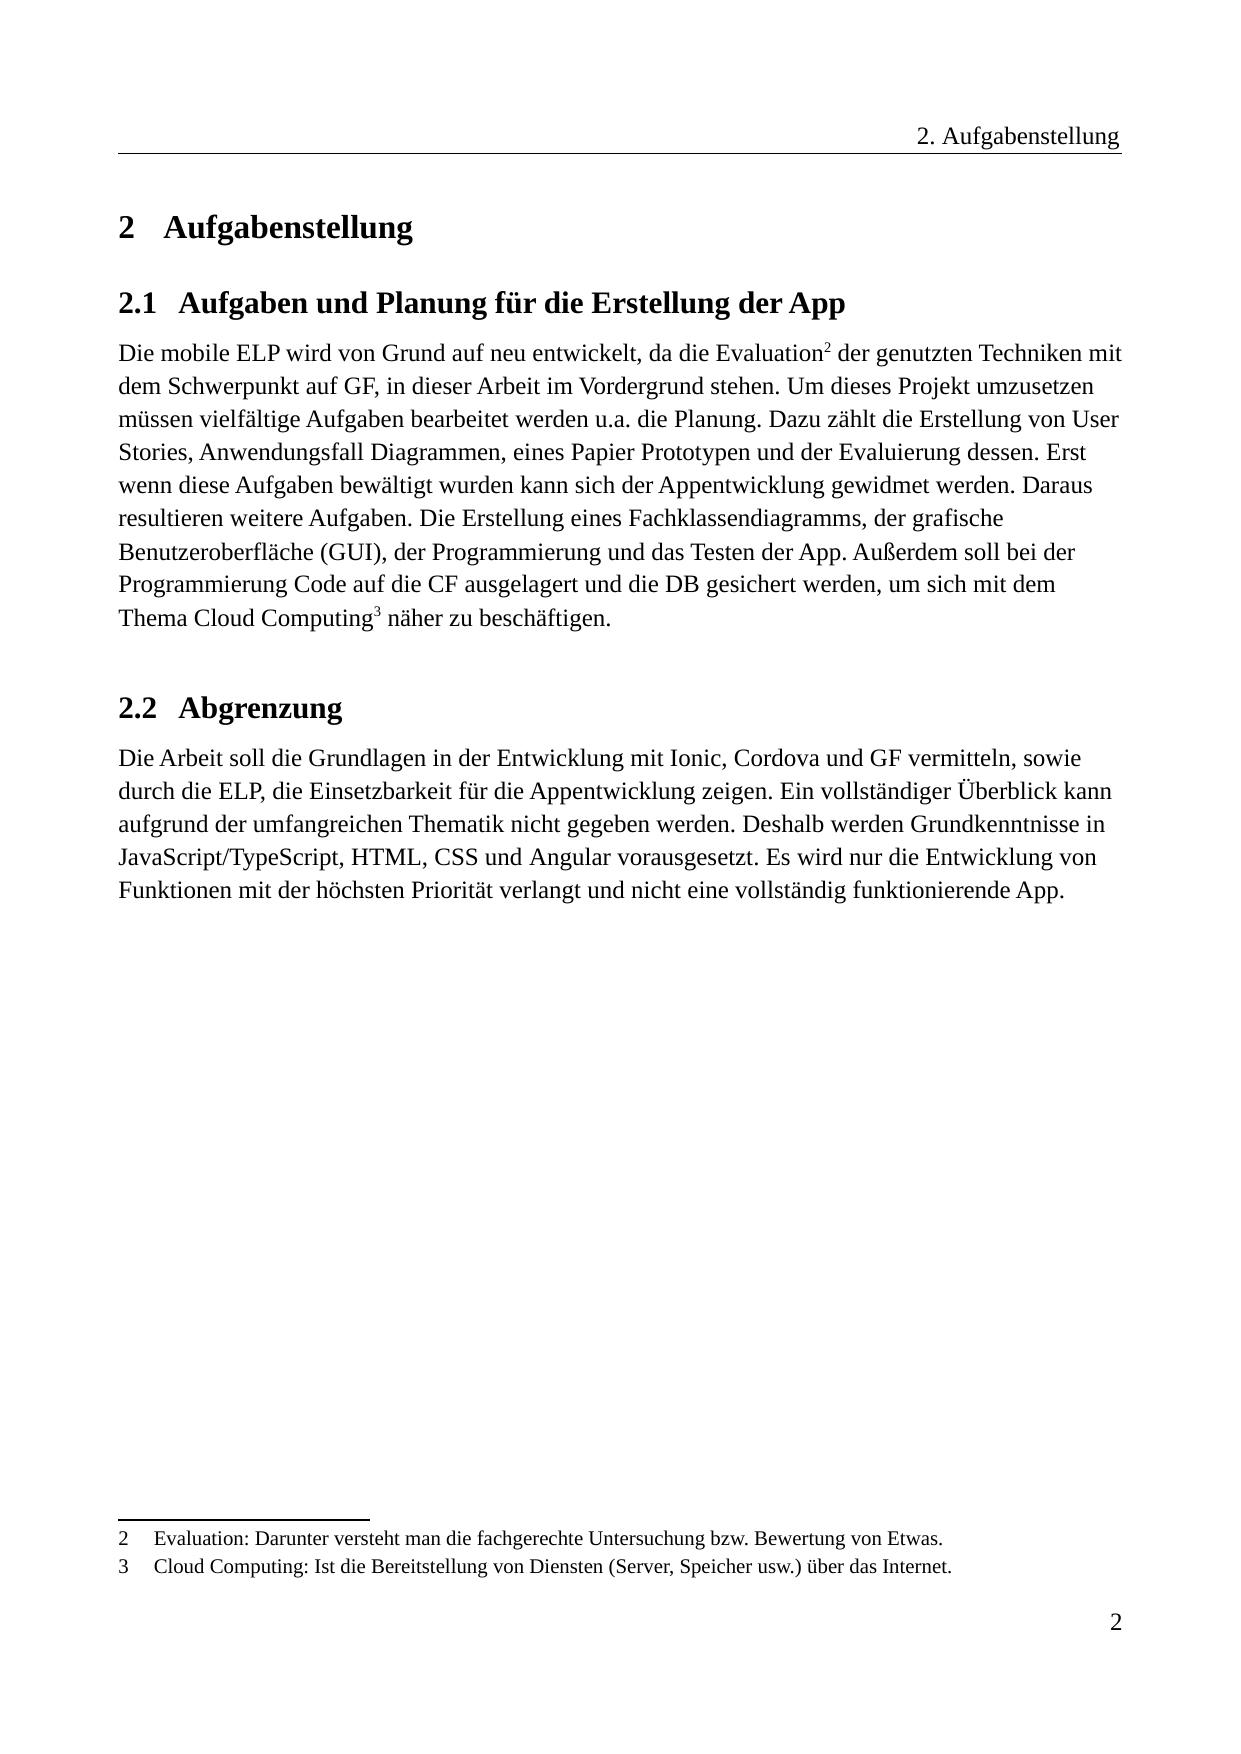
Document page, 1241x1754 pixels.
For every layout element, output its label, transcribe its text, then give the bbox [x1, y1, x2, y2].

subtitle Aufgabenstellung [118, 207, 1122, 246]
subtitle Aufgaben und Planung für die Erstellung der App [118, 285, 1122, 321]
subtitle Abgrenzung [118, 689, 1122, 725]
text Evaluation: Darunter versteht man die fachgerechte Untersuchung bzw. Bewertung von Etwas. [118, 1526, 1122, 1550]
text Die mobile ELP wird von Grund auf neu entwickelt, da die Evaluation der genutzten Techniken mit dem Schwerpunkt auf GF, in dieser Arbeit im Vordergrund stehen. Um dieses Projekt umzusetzen müssen vielfältige Aufgaben bearbeitet werden u.a. die Planung. Dazu zählt die Erstellung von User Stories, Anwendungsfall Diagrammen, eines Papier Prototypen und der Evaluierung dessen. Erst wenn diese Aufgaben bewältigt wurden kann sich der Appentwicklung gewidmet werden. Daraus resultieren weitere Aufgaben. Die Erstellung eines Fachklassendiagramms, der grafische Benutzeroberfläche (GUI), der Programmierung und das Testen der App. Außerdem soll bei der Programmierung Code auf die CF ausgelagert und die DB gesichert werden, um sich mit dem Thema Cloud Computing näher zu beschäftigen. [118, 338, 1122, 631]
text Cloud Computing: Ist die Bereitstellung von Diensten (Server, Speicher usw.) über das Internet. [118, 1553, 1122, 1578]
text Die Arbeit soll die Grundlagen in der Entwicklung mit Ionic, Cordova und GF vermitteln, sowie durch die ELP, die Einsetzbarkeit für die Appentwicklung zeigen. Ein vollständiger Überblick kann aufgrund der umfangreichen Thematik nicht gegeben werden. Deshalb werden Grundkenntnisse in JavaScript/TypeScript, HTML, CSS und Angular vorausgesetzt. Es wird nur die Entwicklung von Funktionen mit der höchsten Priorität verlangt und nicht eine vollständig funktionierende App. [118, 743, 1122, 904]
